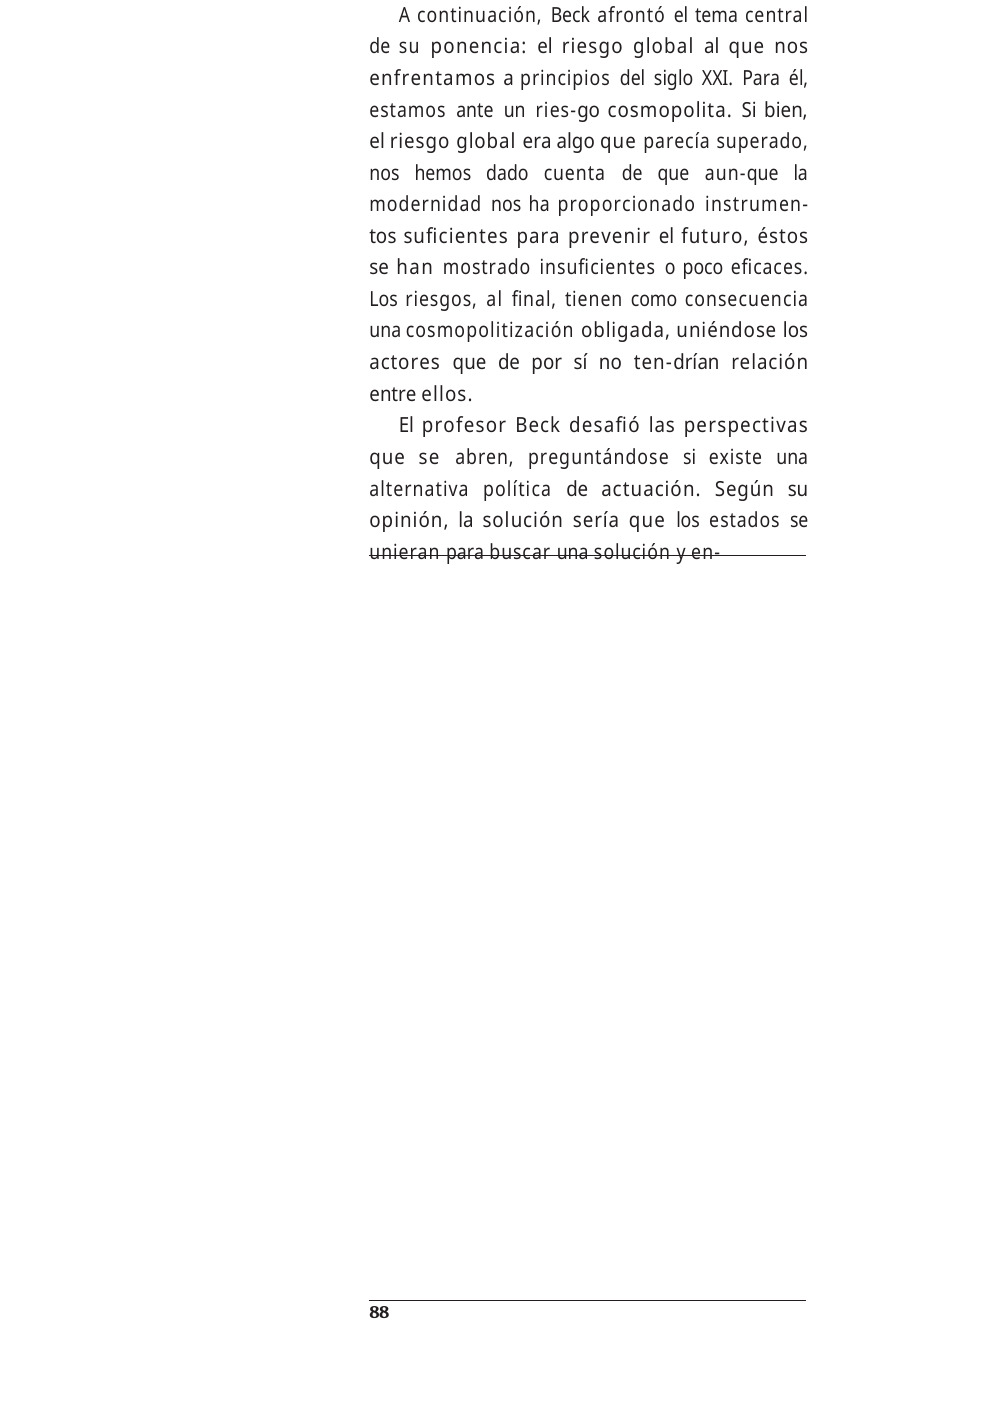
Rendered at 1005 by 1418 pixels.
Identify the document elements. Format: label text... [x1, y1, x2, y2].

text A continuación, Beck afrontó el tema central de su ponencia: el riesgo global al que nos enfrentamos a principios del siglo XXI. Para él, estamos ante un ries-go cosmopolita. Si bien, el riesgo global era algo que parecía superado, nos hemos dado cuenta de que aun-que la modernidad nos ha proporcionado instrumen-tos suficientes para prevenir el futuro, éstos se han mostrado insuficientes o poco eficaces. Los riesgos, al final, tienen como consecuencia una cosmopolitización obligada, uniéndose los actores que de por sí no ten-drían relación entre ellos. [369, 0, 808, 407]
text El profesor Beck desafió las perspectivas que se abren, preguntándose si existe una alternativa política de actuación. Según su opinión, la solución sería que los estados se unieran para buscar una solución y en- [369, 411, 808, 565]
